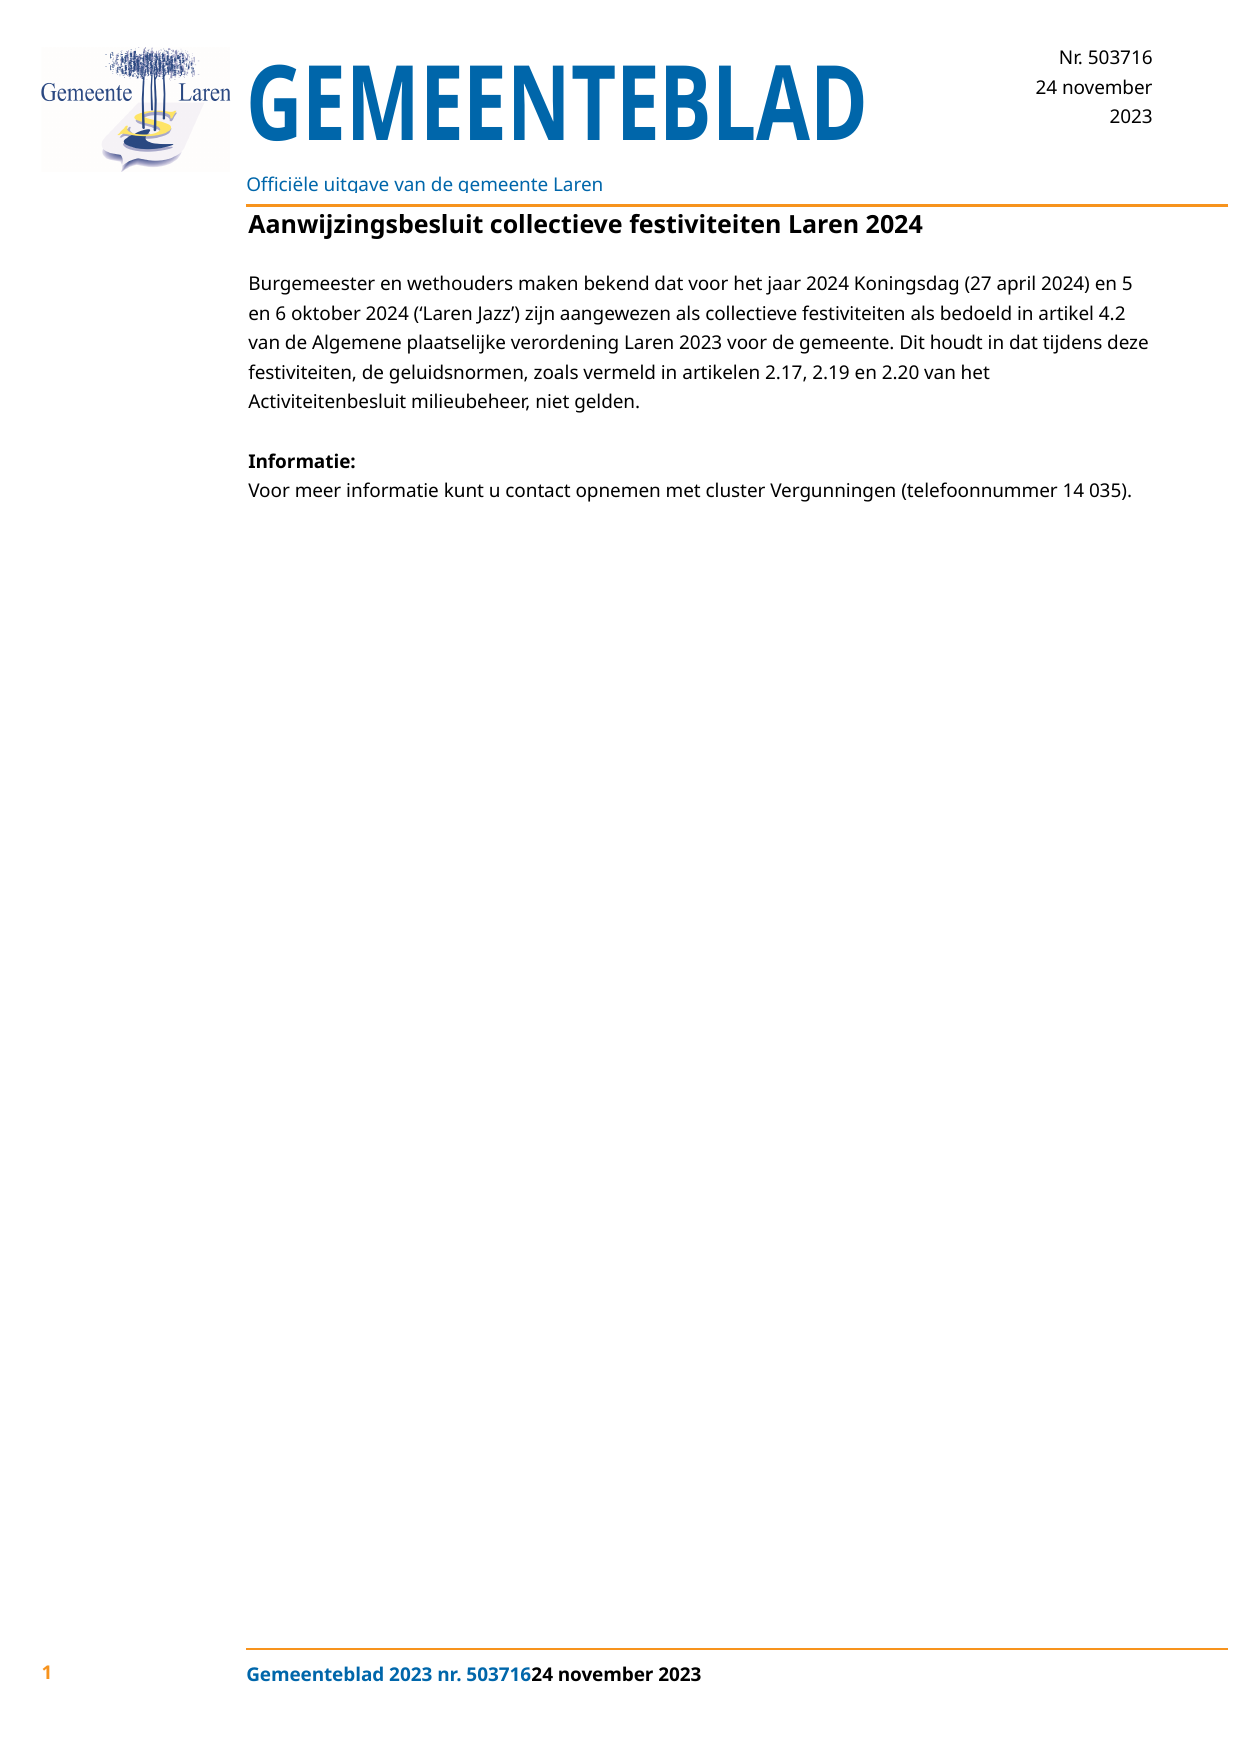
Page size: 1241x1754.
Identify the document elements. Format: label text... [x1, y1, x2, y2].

text Burgemeester en wethouders maken bekend dat voor het jaar 2024 Koningsdag (27 april 2024) en 5 en 6 oktober 2024 (‘Laren Jazz’) zijn aangewezen als collectieve festiviteiten als bedoeld in artikel 4.2 van de Algemene plaatselijke verordening Laren 2023 voor de gemeente. Dit houdt in dat tijdens deze festiviteiten, de geluidsnormen, zoals vermeld in artikelen 2.17, 2.19 en 2.20 van het Activiteitenbesluit milieubeheer, niet gelden. [248, 270, 1152, 414]
text Informatie: [248, 448, 1152, 473]
text Voor meer informatie kunt u contact opnemen met cluster Vergunningen (telefoonnummer 14 035). [248, 477, 1152, 503]
picture [41, 47, 231, 172]
text Aanwijzingsbesluit collectieve festiviteiten Laren 2024 [248, 207, 1152, 241]
